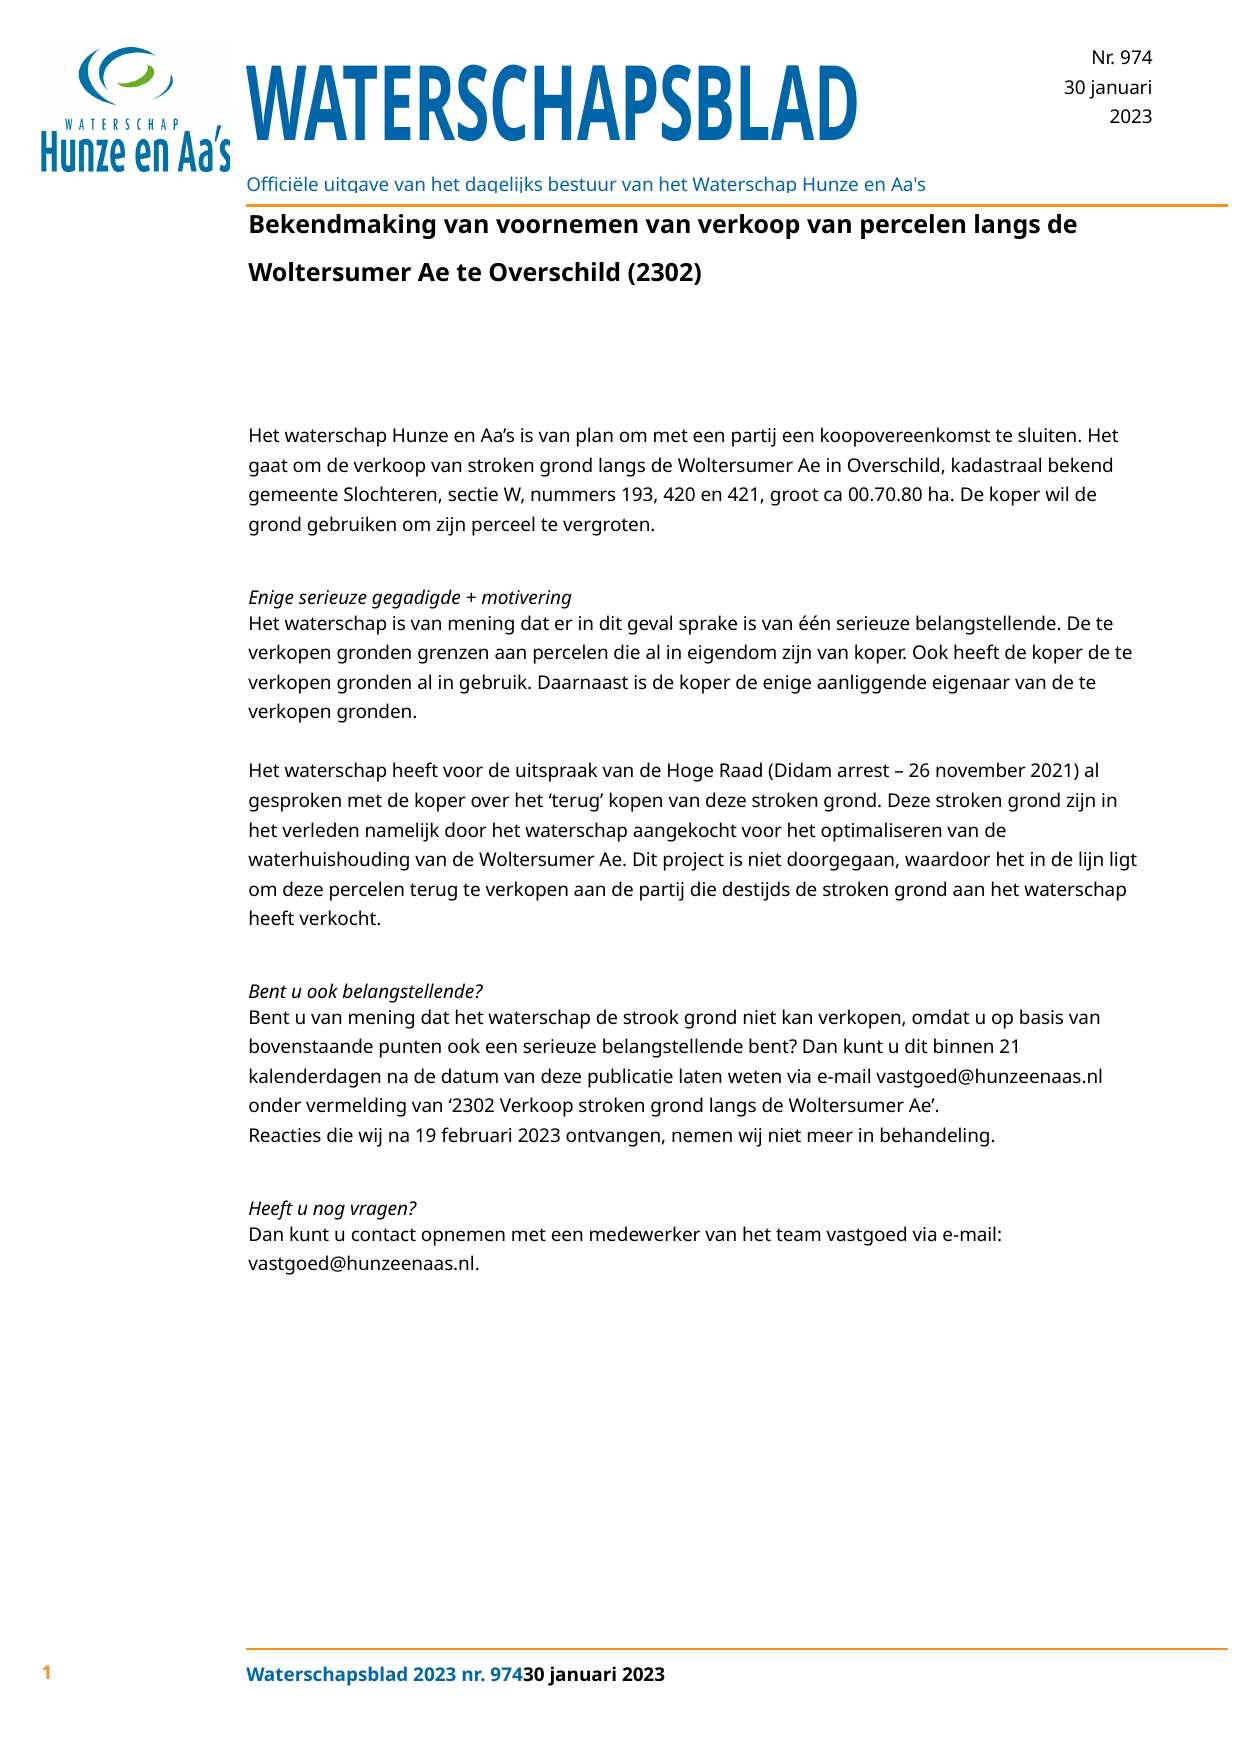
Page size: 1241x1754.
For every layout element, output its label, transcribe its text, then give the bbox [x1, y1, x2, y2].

text Het waterschap Hunze en Aa’s is van plan om met een partij een koopovereenkomst te sluiten. Het gaat om de verkoop van stroken grond langs de Woltersumer Ae in Overschild, kadastraal bekend gemeente Slochteren, sectie W, nummers 193, 420 en 421, groot ca 00.70.80 ha. De koper wil de grond gebruiken om zijn perceel te vergroten. [248, 422, 1152, 537]
text Dan kunt u contact opnemen met een medewerker van het team vastgoed via e-mail: vastgoed@hunzeenaas.nl. [248, 1221, 1152, 1276]
picture [183, 163, 191, 172]
text Heeft u nog vragen? [248, 1195, 1152, 1221]
text Reacties die wij na 19 februari 2023 ontvangen, nemen wij niet meer in behandeling. [248, 1122, 1152, 1148]
text Het waterschap is van mening dat er in dit geval sprake is van één serieuze belangstellende. De te verkopen gronden grenzen aan percelen die al in eigendom zijn van koper. Ook heeft de koper de te verkopen gronden al in gebruik. Daarnaast is de koper de enige aanliggende eigenaar van de te verkopen gronden. [248, 610, 1152, 724]
text Het waterschap heeft voor de uitspraak van de Hoge Raad (Didam arrest – 26 november 2021) al gesproken met de koper over het ‘terug’ kopen van deze stroken grond. Deze stroken grond zijn in het verleden namelijk door het waterschap aangekocht voor het optimaliseren van de waterhuishouding van de Woltersumer Ae. Dit project is niet doorgegaan, waardoor het in de lijn ligt om deze percelen terug te verkopen aan de partij die destijds de stroken grond aan het waterschap heeft verkocht. [248, 758, 1152, 931]
text Bekendmaking van voornemen van verkoop van percelen langs de Woltersumer Ae te Overschild (2302) [248, 207, 1152, 288]
picture [41, 47, 231, 172]
text Bent u ook belangstellende? [248, 978, 1152, 1004]
text Enige serieuze gegadigde + motivering [248, 584, 1152, 610]
picture [226, 145, 231, 156]
picture [47, 154, 51, 172]
text Bent u van mening dat het waterschap de strook grond niet kan verkopen, omdat u op basis van bovenstaande punten ook een serieuze belangstellende bent? Dan kunt u dit binnen 21 kalenderdagen na de datum van deze publicatie laten weten via e-mail vastgoed@hunzeenaas.nl onder vermelding van ‘2302 Verkoop stroken grond langs de Woltersumer Ae’. [248, 1004, 1152, 1118]
